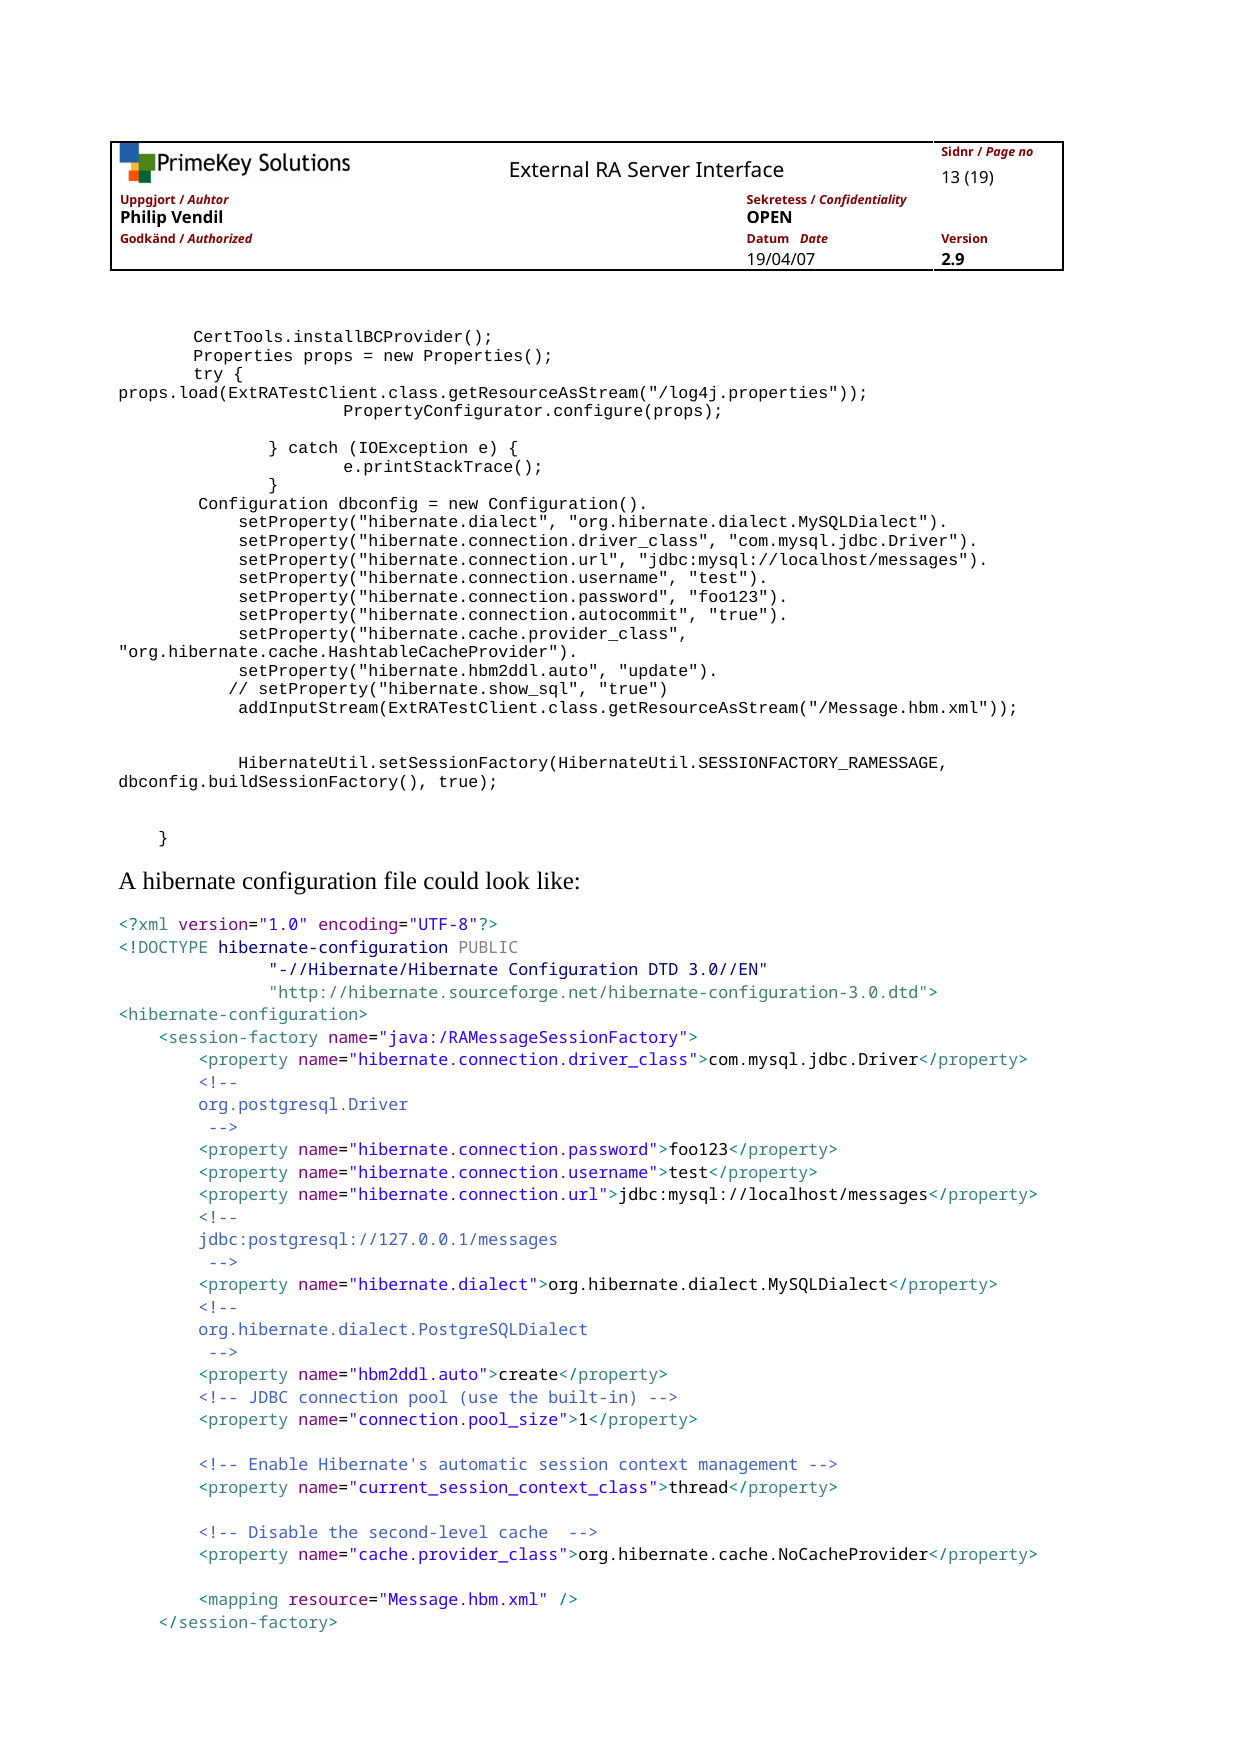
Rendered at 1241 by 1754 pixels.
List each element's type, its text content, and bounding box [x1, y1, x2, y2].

text <property name="cache.provider_class">org.hibernate.cache.NoCacheProvider</property> [118, 1543, 1122, 1566]
text try { [118, 366, 1122, 384]
text addInputStream(ExtRATestClient.class.getResourceAsStream("/Message.hbm.xml")); [118, 700, 1122, 718]
text "http://hibernate.sourceforge.net/hibernate-configuration-3.0.dtd"> [118, 981, 1122, 1003]
text </session-factory> [118, 1611, 1122, 1633]
text setProperty("hibernate.hbm2ddl.auto", "update"). [118, 663, 1122, 681]
text setProperty("hibernate.connection.url", "jdbc:mysql://localhost/messages"). [118, 551, 1122, 570]
text <property name="hibernate.connection.driver_class">com.mysql.jdbc.Driver</property> [118, 1048, 1122, 1071]
text <property name="hbm2ddl.auto">create</property> [118, 1363, 1122, 1386]
text --> [118, 1116, 1122, 1138]
text // setProperty("hibernate.show_sql", "true") [118, 681, 1122, 700]
text <!-- [118, 1206, 1122, 1228]
text <!-- Enable Hibernate's automatic session context management --> [118, 1453, 1122, 1476]
text "-//Hibernate/Hibernate Configuration DTD 3.0//EN" [118, 958, 1122, 981]
text --> [118, 1251, 1122, 1273]
text --> [118, 1341, 1122, 1363]
text jdbc:postgresql://127.0.0.1/messages [118, 1228, 1122, 1251]
text setProperty("hibernate.cache.provider_class", "org.hibernate.cache.HashtableCacheProvider"). [118, 626, 1122, 663]
text CertTools.installBCProvider(); [118, 329, 1122, 347]
text A hibernate configuration file could look like: [118, 867, 1122, 894]
text PropertyConfigurator.configure(props); [118, 403, 1122, 422]
text } [118, 829, 1122, 848]
text setProperty("hibernate.dialect", "org.hibernate.dialect.MySQLDialect"). [118, 514, 1122, 533]
text <!DOCTYPE hibernate-configuration PUBLIC [118, 936, 1122, 958]
text <property name="hibernate.connection.username">test</property> [118, 1161, 1122, 1183]
text <!-- [118, 1296, 1122, 1318]
text <!-- JDBC connection pool (use the built-in) --> [118, 1386, 1122, 1408]
text <?xml version="1.0" encoding="UTF-8"?> [118, 913, 1122, 936]
text org.hibernate.dialect.PostgreSQLDialect [118, 1318, 1122, 1341]
text <!-- [118, 1071, 1122, 1093]
text <!-- Disable the second-level cache --> [118, 1521, 1122, 1543]
text Configuration dbconfig = new Configuration(). [118, 496, 1122, 514]
text <hibernate-configuration> [118, 1003, 1122, 1026]
text } [118, 477, 1122, 496]
text props.load(ExtRATestClient.class.getResourceAsStream("/log4j.properties")); [118, 384, 1122, 403]
text HibernateUtil.setSessionFactory(HibernateUtil.SESSIONFACTORY_RAMESSAGE, dbconfig.buildSessionFactory(), true); [118, 755, 1122, 792]
text <property name="hibernate.dialect">org.hibernate.dialect.MySQLDialect</property> [118, 1273, 1122, 1296]
text } catch (IOException e) { [118, 440, 1122, 459]
text <mapping resource="Message.hbm.xml" /> [118, 1588, 1122, 1611]
text setProperty("hibernate.connection.driver_class", "com.mysql.jdbc.Driver"). [118, 533, 1122, 551]
text <property name="current_session_context_class">thread</property> [118, 1476, 1122, 1498]
text <property name="connection.pool_size">1</property> [118, 1408, 1122, 1431]
text org.postgresql.Driver [118, 1093, 1122, 1116]
text <property name="hibernate.connection.url">jdbc:mysql://localhost/messages</property> [118, 1183, 1122, 1206]
text setProperty("hibernate.connection.autocommit", "true"). [118, 607, 1122, 626]
text <session-factory name="java:/RAMessageSessionFactory"> [118, 1026, 1122, 1048]
text setProperty("hibernate.connection.password", "foo123"). [118, 588, 1122, 607]
text <property name="hibernate.connection.password">foo123</property> [118, 1138, 1122, 1161]
text Properties props = new Properties(); [118, 347, 1122, 366]
text e.printStackTrace(); [118, 459, 1122, 477]
text setProperty("hibernate.connection.username", "test"). [118, 570, 1122, 588]
